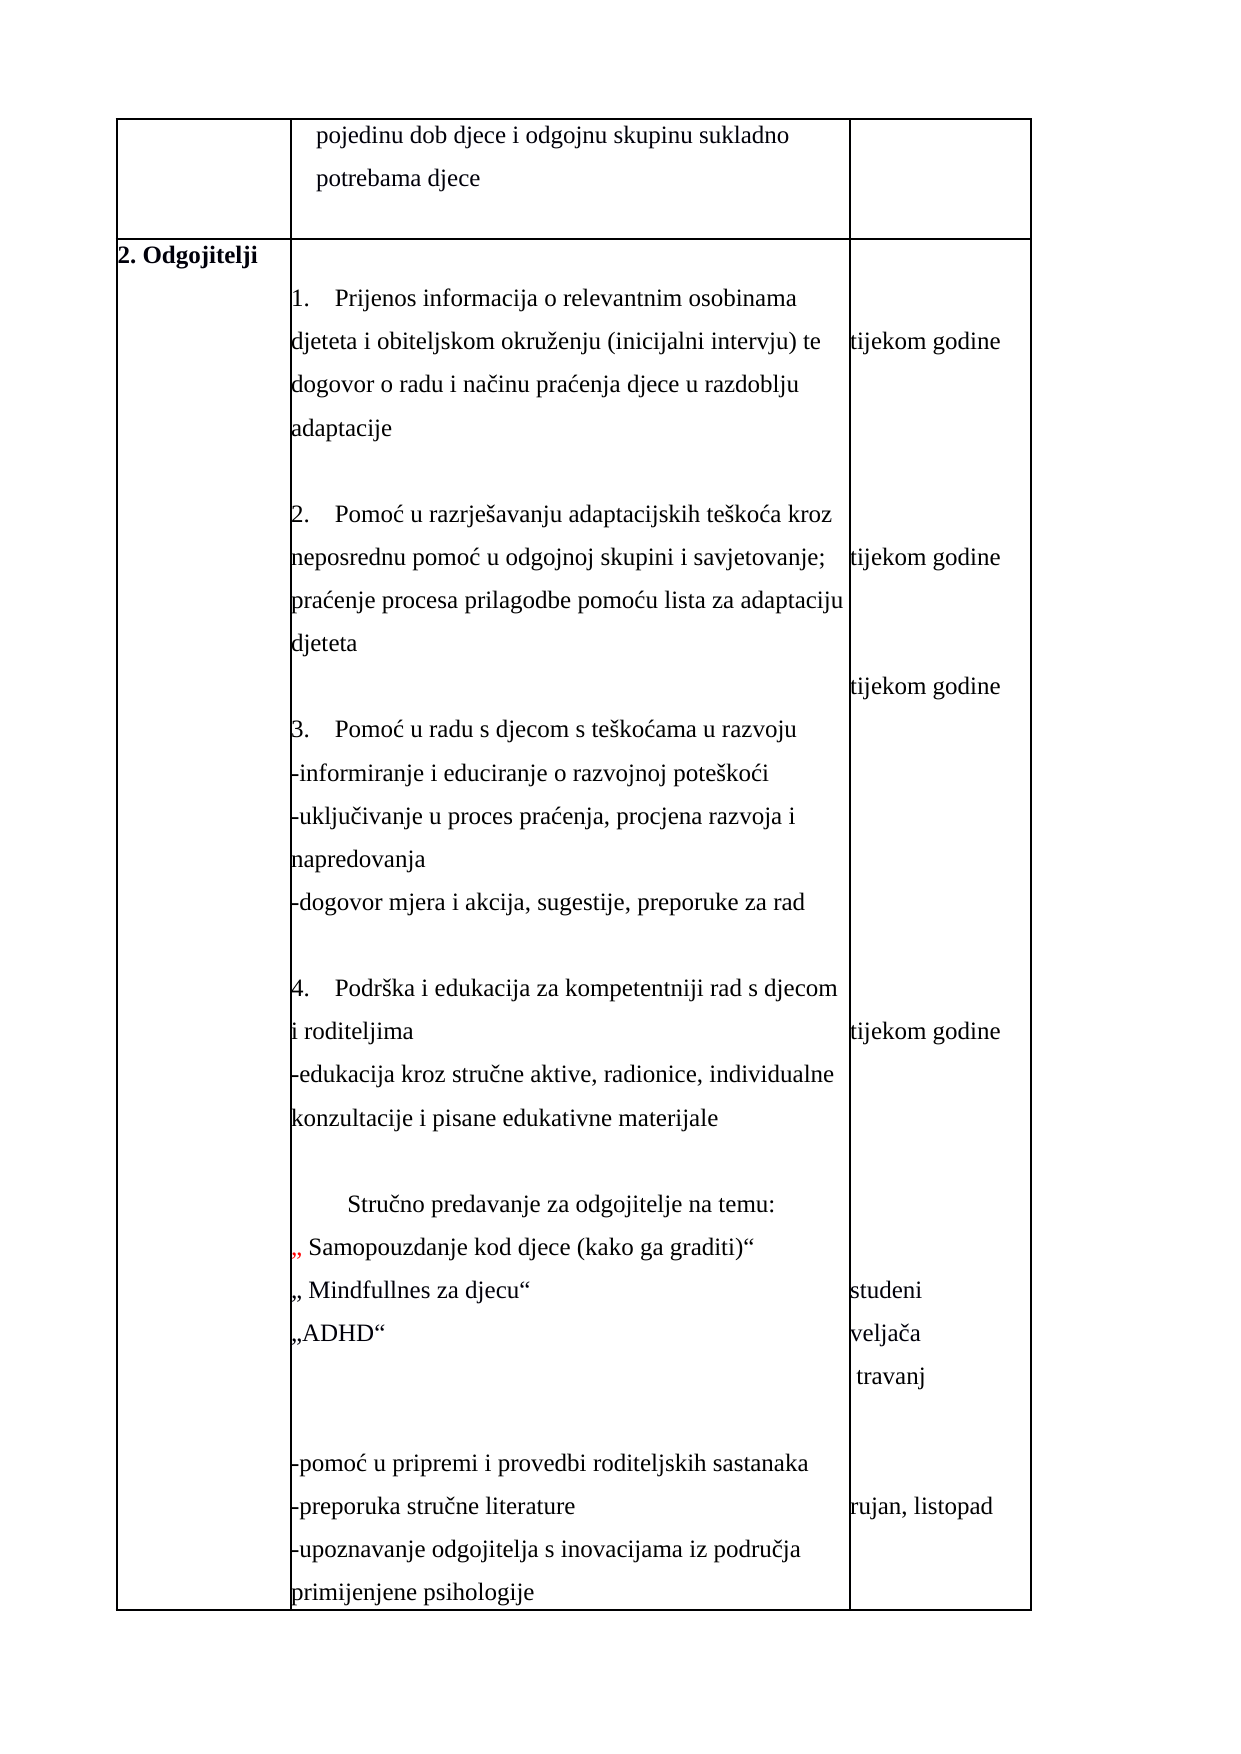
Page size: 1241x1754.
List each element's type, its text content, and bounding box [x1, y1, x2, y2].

table_cell 1. Prijenos informacija o relevantnim osobinama djeteta i obiteljskom okruženju (inicijalni intervju) te dogovor o radu i načinu praćenja djece u razdoblju adaptacije 2. Pomoć u razrješavanju adaptacijskih teškoća kroz neposrednu pomoć u odgojnoj skupini i savjetovanje; praćenje procesa prilagodbe pomoću lista za adaptaciju djeteta 3. Pomoć u radu s djecom s teškoćama u razvoju -informiranje i educiranje o razvojnoj poteškoći -uključivanje u proces praćenja, procjena razvoja i napredovanja -dogovor mjera i akcija, sugestije, preporuke za rad 4. Podrška i edukacija za kompetentniji rad s djecom i roditeljima -edukacija kroz stručne aktive, radionice, individualne konzultacije i pisane edukativne materijale Stručno predavanje za odgojitelje na temu: „ Samopouzdanje kod djece (kako ga graditi)“ „ Mindfullnes za djecu“ „ADHD“ -pomoć u pripremi i provedbi roditeljskih sastanaka -preporuka stručne literature -upoznavanje odgojitelja s inovacijama iz područja primijenjene psihologije [292, 240, 849, 1609]
table_cell 2. Odgojitelji [118, 240, 290, 1609]
table_cell pojedinu dob djece i odgojnu skupinu sukladno potrebama djece [292, 120, 849, 238]
table_cell tijekom godine tijekom godine tijekom godine tijekom godine studeni veljača travanj rujan, listopad [851, 240, 1030, 1609]
table_cell [118, 120, 290, 238]
table_cell [851, 120, 1030, 238]
